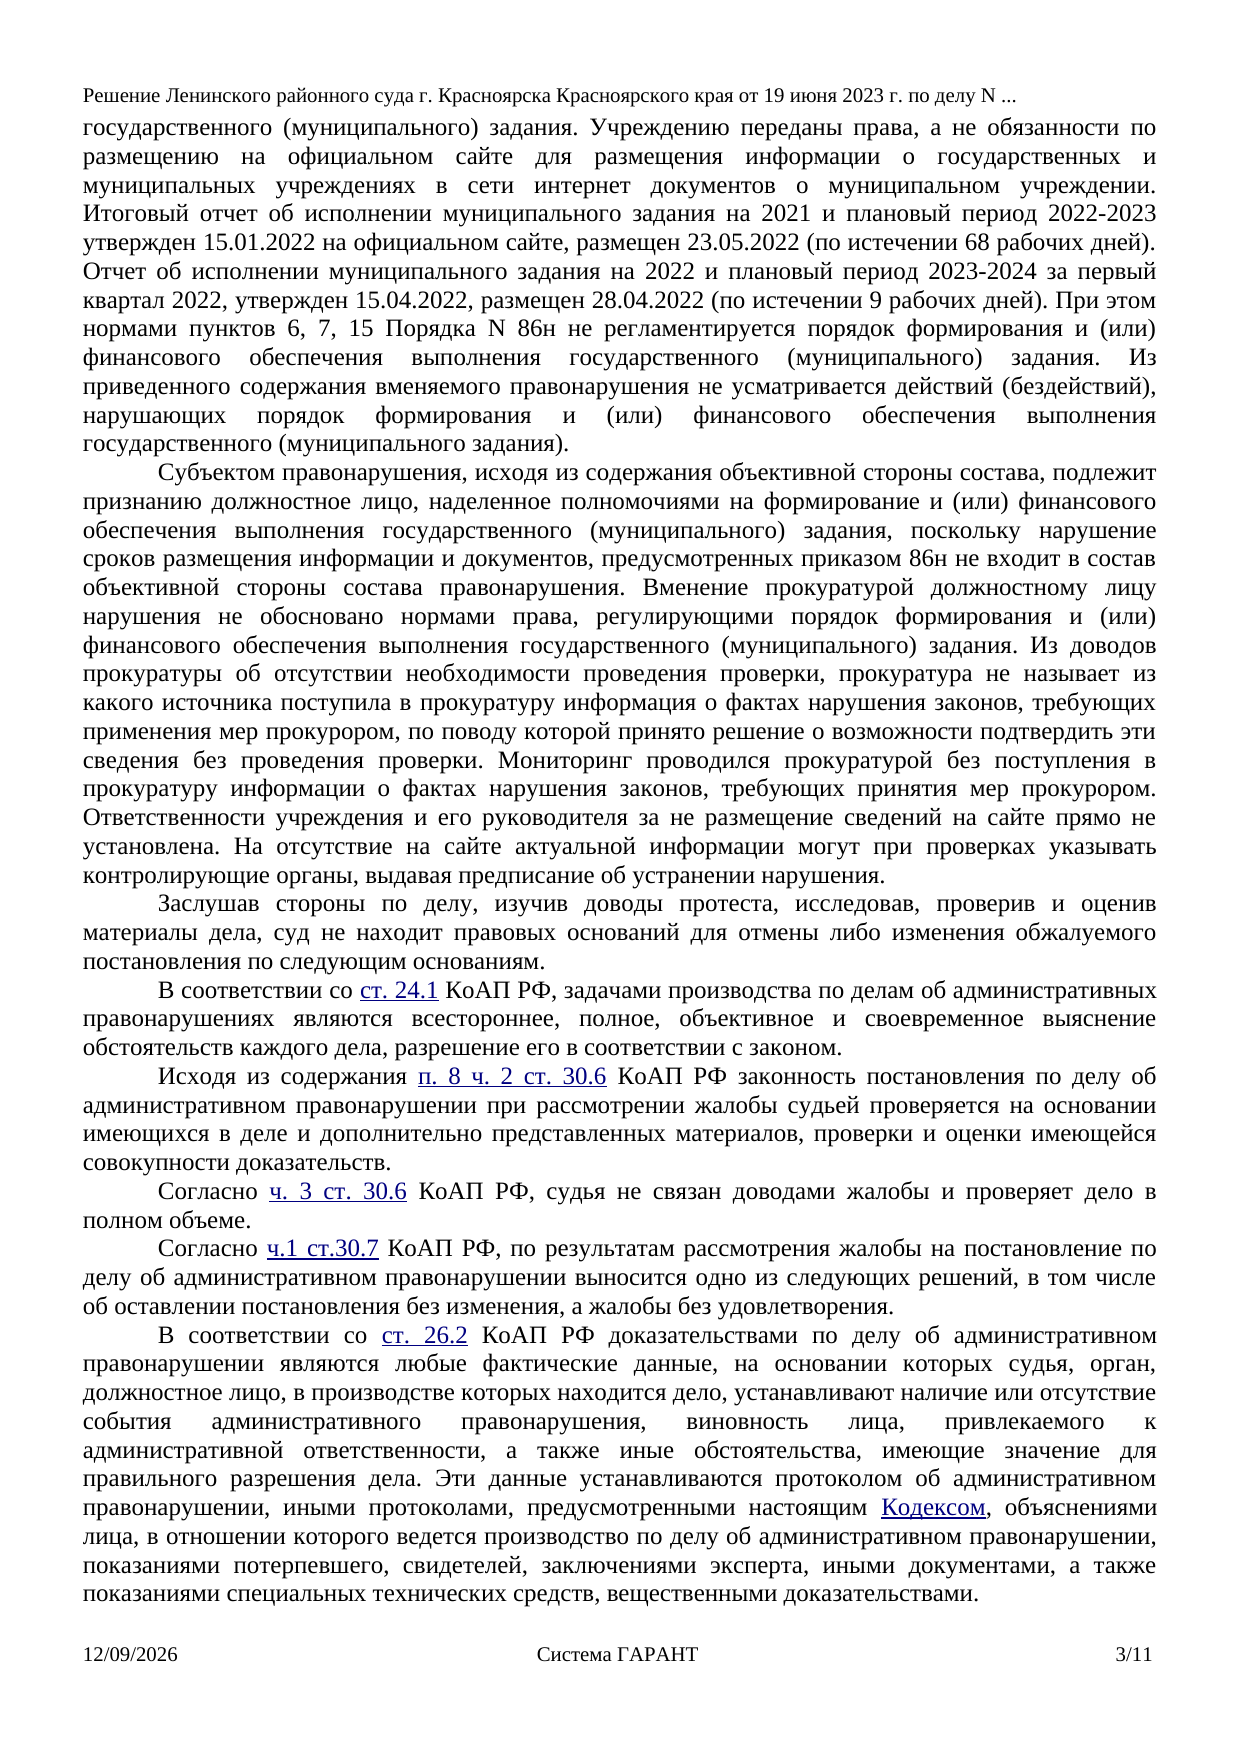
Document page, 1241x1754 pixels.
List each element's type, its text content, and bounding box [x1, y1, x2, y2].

text Согласно ч. 3 ст. 30.6 КоАП РФ, судья не связан доводами жалобы и проверяет дело в полном объеме. [83, 1176, 1157, 1233]
text Субъектом правонарушения, исходя из содержания объективной стороны состава, подлежит признанию должностное лицо, наделенное полномочиями на формирование и (или) финансового обеспечения выполнения государственного (муниципального) задания, поскольку нарушение сроков размещения информации и документов, предусмотренных приказом 86н не входит в состав объективной стороны состава правонарушения. Вменение прокуратурой должностному лицу нарушения не обосновано нормами права, регулирующими порядок формирования и (или) финансового обеспечения выполнения государственного (муниципального) задания. Из доводов прокуратуры об отсутствии необходимости проведения проверки, прокуратура не называет из какого источника поступила в прокуратуру информация о фактах нарушения законов, требующих применения мер прокурором, по поводу которой принято решение о возможности подтвердить эти сведения без проведения проверки. Мониторинг проводился прокуратурой без поступления в прокуратуру информации о фактах нарушения законов, требующих принятия мер прокурором. Ответственности учреждения и его руководителя за не размещение сведений на сайте прямо не установлена. На отсутствие на сайте актуальной информации могут при проверках указывать контролирующие органы, выдавая предписание об устранении нарушения. [83, 457, 1157, 888]
text В соответствии со ст. 26.2 КоАП РФ доказательствами по делу об административном правонарушении являются любые фактические данные, на основании которых судья, орган, должностное лицо, в производстве которых находится дело, устанавливают наличие или отсутствие события административного правонарушения, виновность лица, привлекаемого к административной ответственности, а также иные обстоятельства, имеющие значение для правильного разрешения дела. Эти данные устанавливаются протоколом об административном правонарушении, иными протоколами, предусмотренными настоящим Кодексом, объяснениями лица, в отношении которого ведется производство по делу об административном правонарушении, показаниями потерпевшего, свидетелей, заключениями эксперта, иными документами, а также показаниями специальных технических средств, вещественными доказательствами. [83, 1320, 1157, 1607]
text государственного (муниципального) задания. Учреждению переданы права, а не обязанности по размещению на официальном сайте для размещения информации о государственных и муниципальных учреждениях в сети интернет документов о муниципальном учреждении. Итоговый отчет об исполнении муниципального задания на 2021 и плановый период 2022-2023 утвержден 15.01.2022 на официальном сайте, размещен 23.05.2022 (по истечении 68 рабочих дней). Отчет об исполнении муниципального задания на 2022 и плановый период 2023-2024 за первый квартал 2022, утвержден 15.04.2022, размещен 28.04.2022 (по истечении 9 рабочих дней). При этом нормами пунктов 6, 7, 15 Порядка N 86н не регламентируется порядок формирования и (или) финансового обеспечения выполнения государственного (муниципального) задания. Из приведенного содержания вменяемого правонарушения не усматривается действий (бездействий), нарушающих порядок формирования и (или) финансового обеспечения выполнения государственного (муниципального задания). [83, 112, 1157, 457]
text Заслушав стороны по делу, изучив доводы протеста, исследовав, проверив и оценив материалы дела, суд не находит правовых оснований для отмены либо изменения обжалуемого постановления по следующим основаниям. [83, 888, 1157, 975]
text Исходя из содержания п. 8 ч. 2 ст. 30.6 КоАП РФ законность постановления по делу об административном правонарушении при рассмотрении жалобы судьей проверяется на основании имеющихся в деле и дополнительно представленных материалов, проверки и оценки имеющейся совокупности доказательств. [83, 1061, 1157, 1176]
text Согласно ч.1 ст.30.7 КоАП РФ, по результатам рассмотрения жалобы на постановление по делу об административном правонарушении выносится одно из следующих решений, в том числе об оставлении постановления без изменения, а жалобы без удовлетворения. [83, 1233, 1157, 1320]
text В соответствии со ст. 24.1 КоАП РФ, задачами производства по делам об административных правонарушениях являются всестороннее, полное, объективное и своевременное выяснение обстоятельств каждого дела, разрешение его в соответствии с законом. [83, 975, 1157, 1061]
